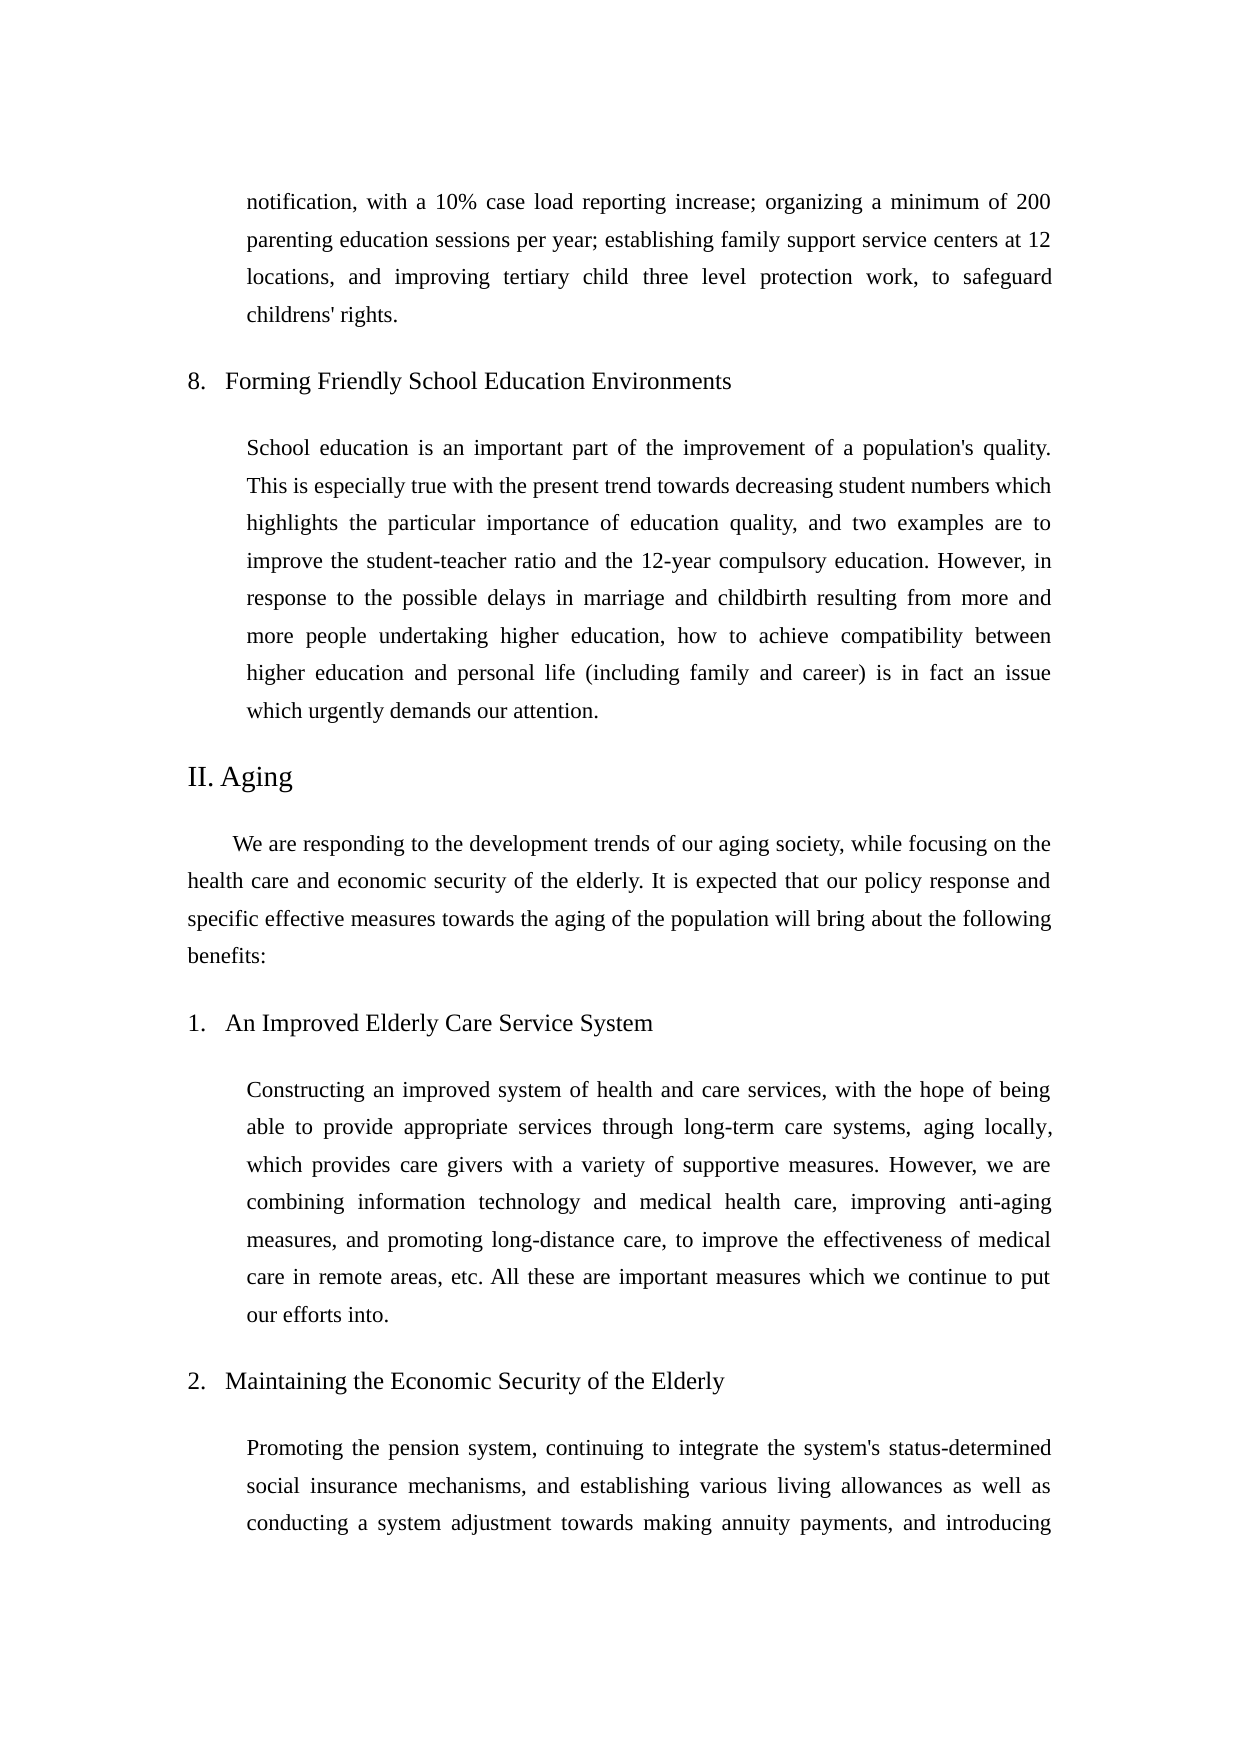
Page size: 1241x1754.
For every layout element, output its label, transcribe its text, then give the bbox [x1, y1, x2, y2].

list Maintaining the Economic Security of the Elderly [187, 1362, 1053, 1400]
text School education is an important part of the improvement of a population's quality. This is especially true with the present trend towards decreasing student numbers which highlights the particular importance of education quality, and two examples are to improve the student-teacher ratio and the 12-year compulsory education. However, in response to the possible delays in marriage and childbirth resulting from more and more people undertaking higher education, how to achieve compatibility between higher education and personal life (including family and career) is in fact an issue which urgently demands our attention. [246, 429, 1053, 729]
text Promoting the pension system, continuing to integrate the system's status-determined social insurance mechanisms, and establishing various living allowances as well as conducting a system adjustment towards making annuity payments, and introducing [246, 1429, 1053, 1542]
list An Improved Elderly Care Service System [187, 1004, 1053, 1042]
list Forming Friendly School Education Environments [187, 362, 1053, 400]
text II. Aging [187, 758, 1053, 796]
text We are responding to the development trends of our aging society, while focusing on the health care and economic security of the elderly. It is expected that our policy response and specific effective measures towards the aging of the population will bring about the following benefits: [187, 825, 1053, 975]
text notification, with a 10% case load reporting increase; organizing a minimum of 200 parenting education sessions per year; establishing family support service centers at 12 locations, and improving tertiary child three level protection work, to safeguard childrens' rights. [246, 183, 1053, 333]
text Constructing an improved system of health and care services, with the hope of being able to provide appropriate services through long-term care systems, aging locally, which provides care givers with a variety of supportive measures. However, we are combining information technology and medical health care, improving anti-aging measures, and promoting long-distance care, to improve the effectiveness of medical care in remote areas, etc. All these are important measures which we continue to put our efforts into. [246, 1071, 1053, 1333]
